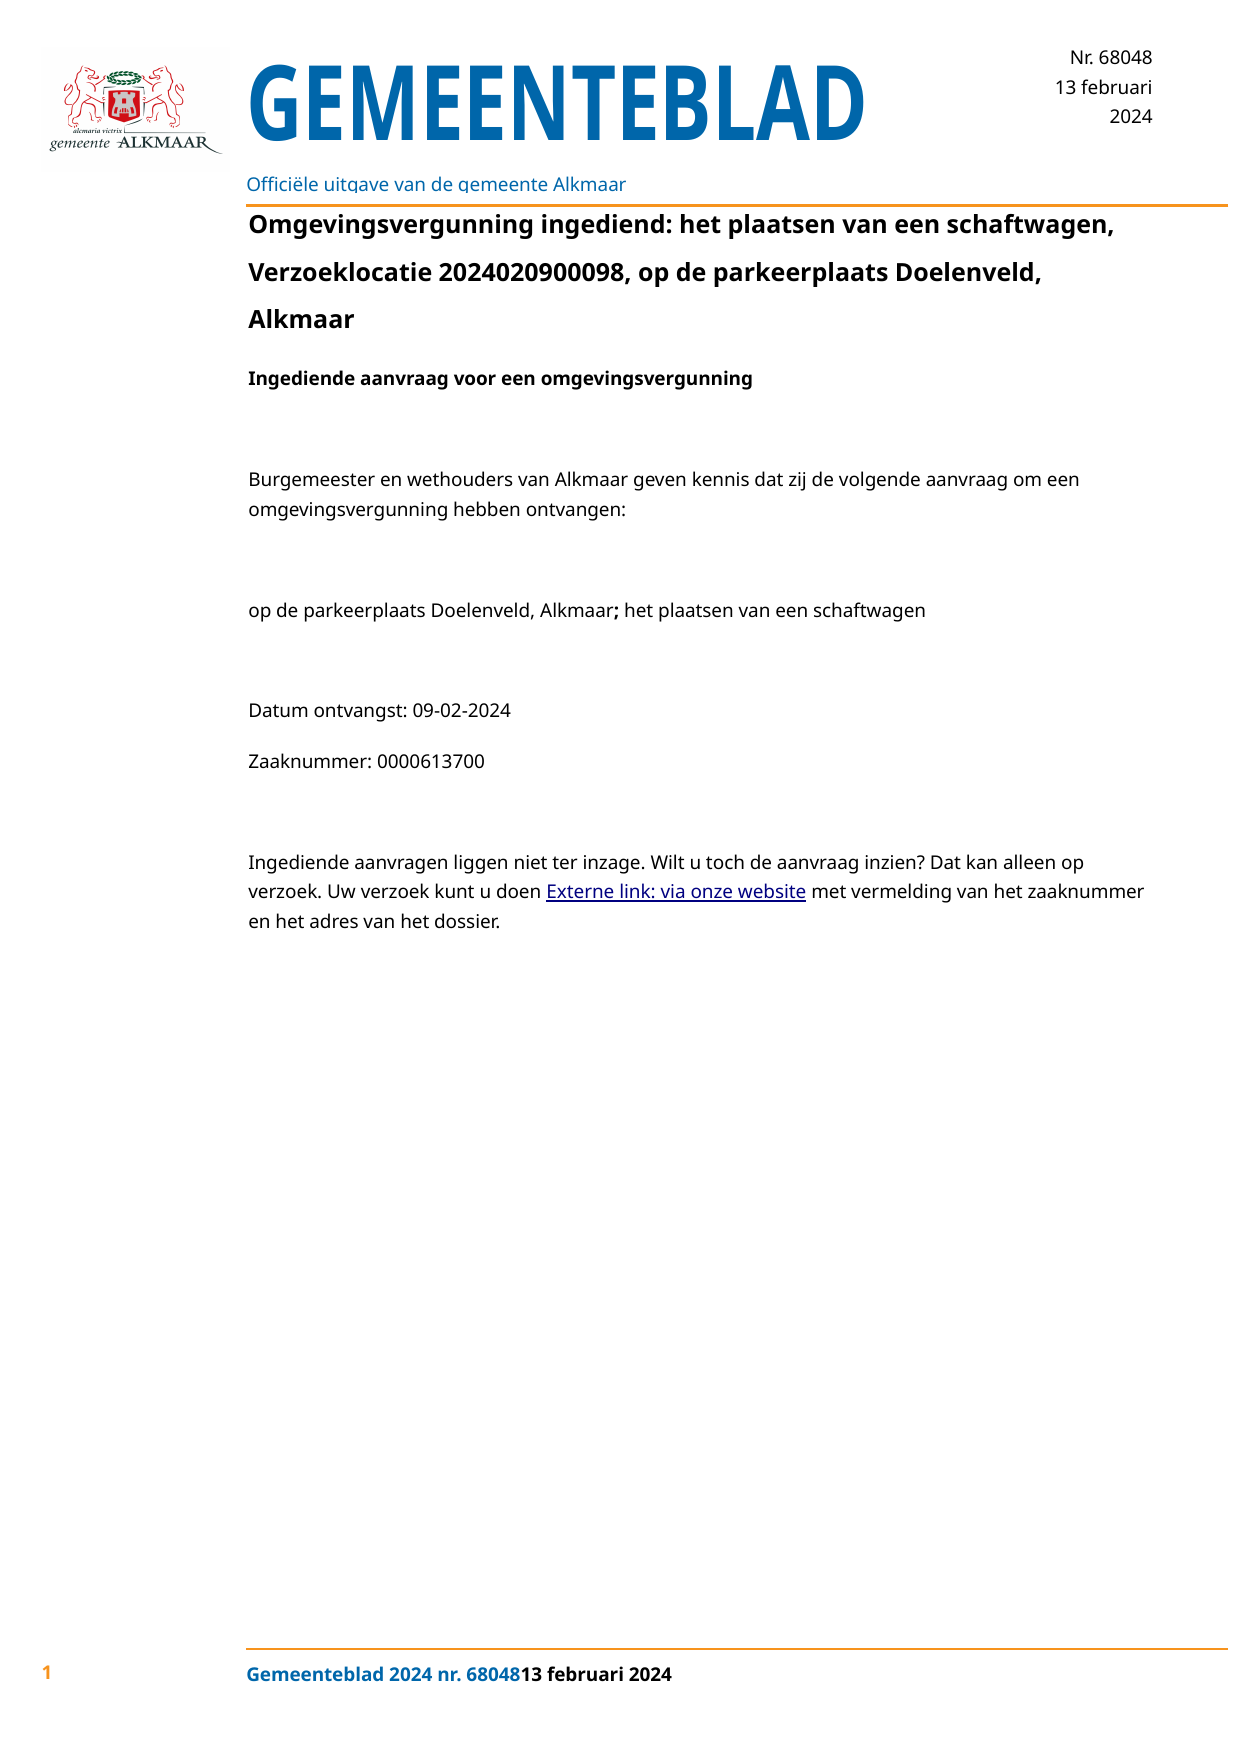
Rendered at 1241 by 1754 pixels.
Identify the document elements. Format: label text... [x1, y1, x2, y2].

text Ingediende aanvragen liggen niet ter inzage. Wilt u toch de aanvraag inzien? Dat kan alleen op verzoek. Uw verzoek kunt u doen Externe link: via onze website met vermelding van het zaaknummer en het adres van het dossier. [248, 849, 1152, 934]
picture [41, 47, 231, 172]
text Ingediende aanvraag voor een omgevingsvergunning [248, 366, 1152, 391]
text Omgevingsvergunning ingediend: het plaatsen van een schaftwagen, Verzoeklocatie 2024020900098, op de parkeerplaats Doelenveld, Alkmaar [248, 207, 1152, 336]
text Zaaknummer: 0000613700 [248, 748, 1152, 774]
text Burgemeester en wethouders van Alkmaar geven kennis dat zij de volgende aanvraag om een omgevingsvergunning hebben ontvangen: [248, 466, 1152, 522]
text Datum ontvangst: 09-02-2024 [248, 698, 1152, 723]
text op de parkeerplaats Doelenveld, Alkmaar; het plaatsen van een schaftwagen [248, 597, 1152, 622]
